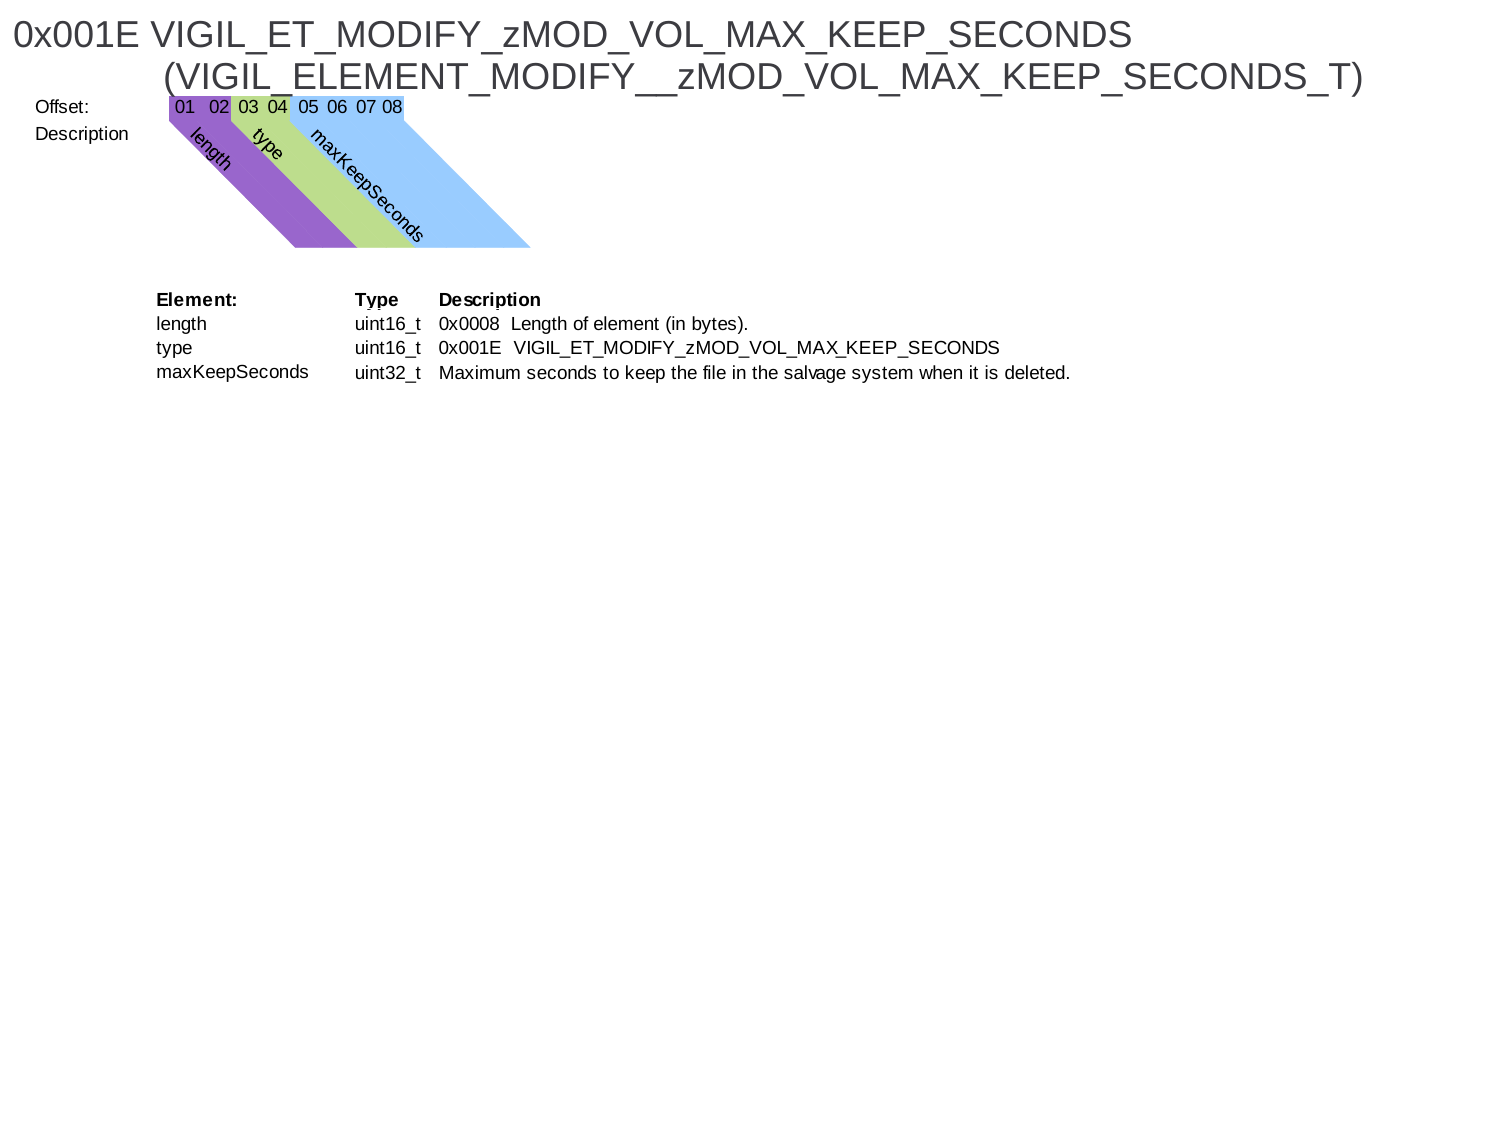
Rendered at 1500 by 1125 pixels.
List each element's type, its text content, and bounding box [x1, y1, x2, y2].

chart [33, 98, 534, 274]
text_box 0x001E VIGIL_ET_MODIFY_zMOD_VOL_MAX_KEEP_SECONDS (VIGIL_ELEMENT_MODIFY__zMOD_VOL_MAX_KEEP_SECONDS_T) [13, 13, 1440, 98]
chart [154, 289, 1345, 413]
